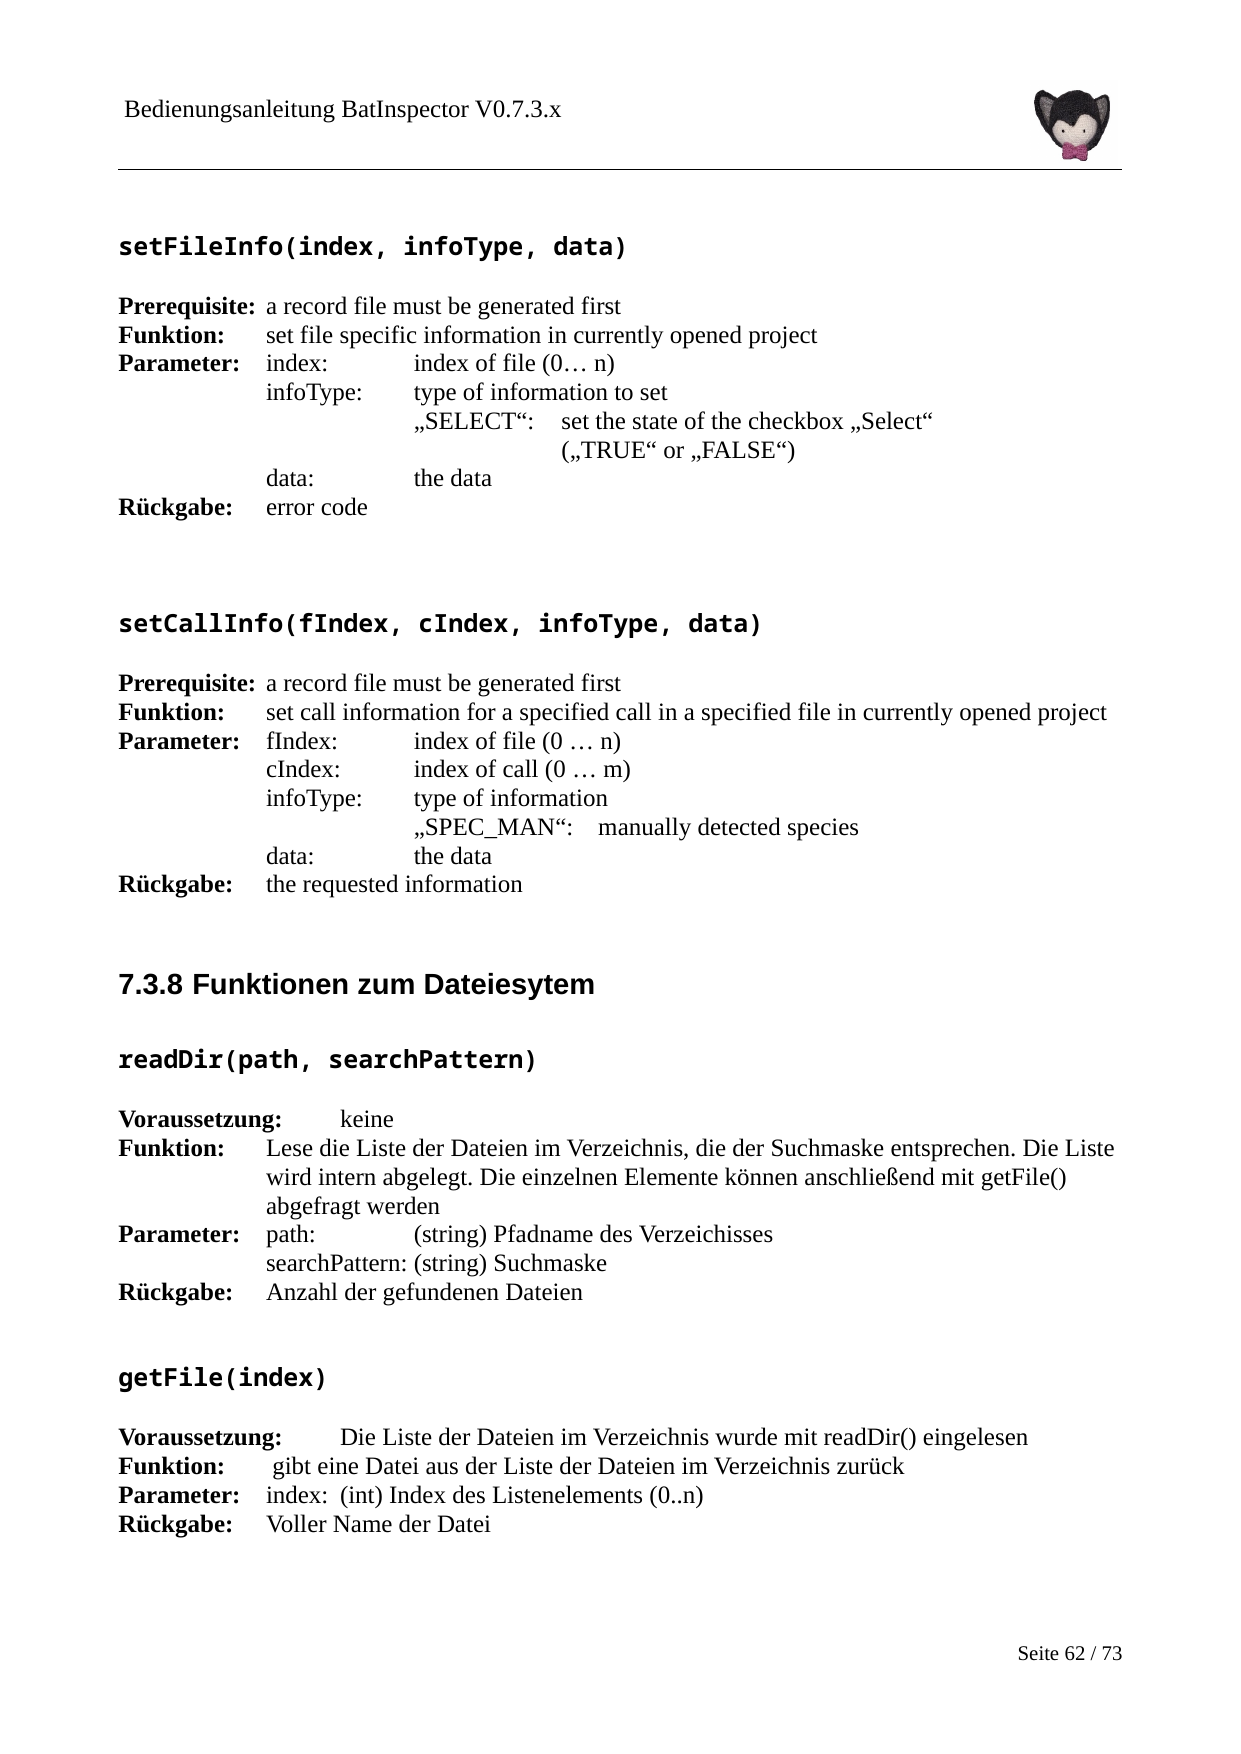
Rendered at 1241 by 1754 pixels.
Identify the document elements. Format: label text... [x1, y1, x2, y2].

text Parameter: index: index of file (0… n) infoType: type of information to set „SELECT“: set the state of the checkbox „Select“ („TRUE“ or „FALSE“) [118, 348, 1122, 463]
text Rückgabe: the requested information [118, 869, 1122, 898]
text Rückgabe: Voller Name der Datei [118, 1509, 1122, 1537]
text Prerequisite: a record file must be generated first [118, 291, 1122, 320]
subtitle Funktionen zum Dateiesytem [118, 967, 1122, 1000]
text setFileInfo(index, infoType, data) [118, 228, 1122, 262]
picture [1030, 80, 1119, 169]
text setCallInfo(fIndex, cIndex, infoType, data) [118, 606, 1122, 639]
text Parameter: index: (int) Index des Listenelements (0..n) [118, 1480, 1122, 1509]
text Parameter: path: (string) Pfadname des Verzeichisses searchPattern: (string) Suchmaske [118, 1219, 1122, 1277]
text Voraussetzung: keine [118, 1104, 1122, 1133]
text Voraussetzung: Die Liste der Dateien im Verzeichnis wurde mit readDir() eingelesen [118, 1422, 1122, 1451]
text Rückgabe: Anzahl der gefundenen Dateien [118, 1277, 1122, 1306]
text Funktion: set file specific information in currently opened project [118, 320, 1122, 348]
text Parameter: fIndex: index of file (0 … n) cIndex: index of call (0 … m) infoType: type of information „SPEC_MAN“: manually detected species data: the data [118, 726, 1122, 869]
text Rückgabe: error code [118, 492, 1122, 521]
text Prerequisite: a record file must be generated first [118, 668, 1122, 697]
text readDir(path, searchPattern) [118, 1042, 1122, 1076]
text Funktion: set call information for a specified call in a specified file in currently opened project [118, 697, 1122, 726]
text Funktion: gibt eine Datei aus der Liste der Dateien im Verzeichnis zurück [118, 1451, 1122, 1480]
text getFile(index) [118, 1360, 1122, 1394]
text data: the data [118, 463, 1122, 492]
text Funktion: Lese die Liste der Dateien im Verzeichnis, die der Suchmaske entsprechen. Die Liste wird intern abgelegt. Die einzelnen Elemente können anschließend mit getFile() abgefragt werden [118, 1133, 1122, 1219]
